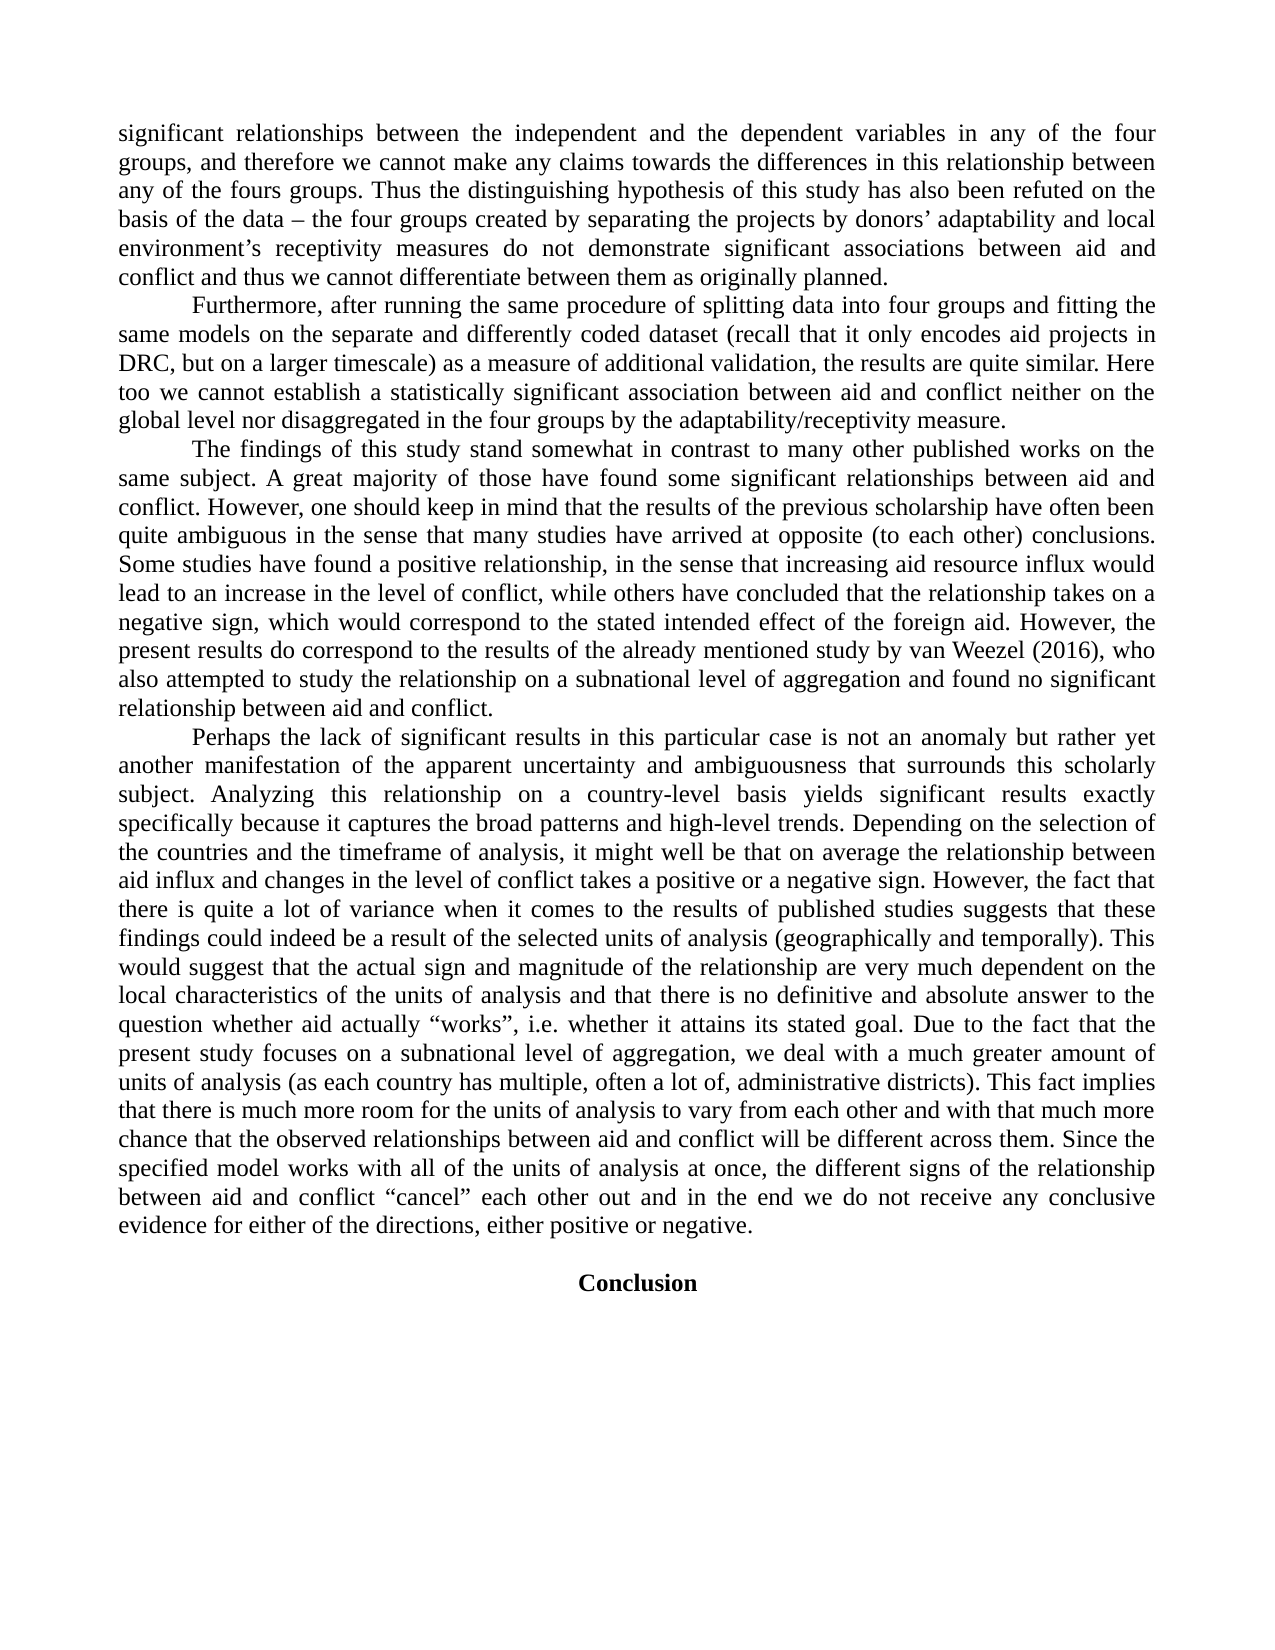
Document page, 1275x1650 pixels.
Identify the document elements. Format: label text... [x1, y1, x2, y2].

text significant relationships between the independent and the dependent variables in any of the four groups, and therefore we cannot make any claims towards the differences in this relationship between any of the fours groups. Thus the distinguishing hypothesis of this study has also been refuted on the basis of the data – the four groups created by separating the projects by donors’ adaptability and local environment’s receptivity measures do not demonstrate significant associations between aid and conflict and thus we cannot differentiate between them as originally planned. [118, 118, 1157, 291]
text Furthermore, after running the same procedure of splitting data into four groups and fitting the same models on the separate and differently coded dataset (recall that it only encodes aid projects in DRC, but on a larger timescale) as a measure of additional validation, the results are quite similar. Here too we cannot establish a statistically significant association between aid and conflict neither on the global level nor disaggregated in the four groups by the adaptability/receptivity measure. [118, 291, 1157, 434]
text Perhaps the lack of significant results in this particular case is not an anomaly but rather yet another manifestation of the apparent uncertainty and ambiguousness that surrounds this scholarly subject. Analyzing this relationship on a country-level basis yields significant results exactly specifically because it captures the broad patterns and high-level trends. Depending on the selection of the countries and the timeframe of analysis, it might well be that on average the relationship between aid influx and changes in the level of conflict takes a positive or a negative sign. However, the fact that there is quite a lot of variance when it comes to the results of published studies suggests that these findings could indeed be a result of the selected units of analysis (geographically and temporally). This would suggest that the actual sign and magnitude of the relationship are very much dependent on the local characteristics of the units of analysis and that there is no definitive and absolute answer to the question whether aid actually “works”, i.e. whether it attains its stated goal. Due to the fact that the present study focuses on a subnational level of aggregation, we deal with a much greater amount of units of analysis (as each country has multiple, often a lot of, administrative districts). This fact implies that there is much more room for the units of analysis to vary from each other and with that much more chance that the observed relationships between aid and conflict will be different across them. Since the specified model works with all of the units of analysis at once, the different signs of the relationship between aid and conflict “cancel” each other out and in the end we do not receive any conclusive evidence for either of the directions, either positive or negative. [118, 722, 1157, 1239]
text Conclusion [118, 1268, 1157, 1297]
text The findings of this study stand somewhat in contrast to many other published works on the same subject. A great majority of those have found some significant relationships between aid and conflict. However, one should keep in mind that the results of the previous scholarship have often been quite ambiguous in the sense that many studies have arrived at opposite (to each other) conclusions. Some studies have found a positive relationship, in the sense that increasing aid resource influx would lead to an increase in the level of conflict, while others have concluded that the relationship takes on a negative sign, which would correspond to the stated intended effect of the foreign aid. However, the present results do correspond to the results of the already mentioned study by van Weezel (2016), who also attempted to study the relationship on a subnational level of aggregation and found no significant relationship between aid and conflict. [118, 434, 1157, 722]
